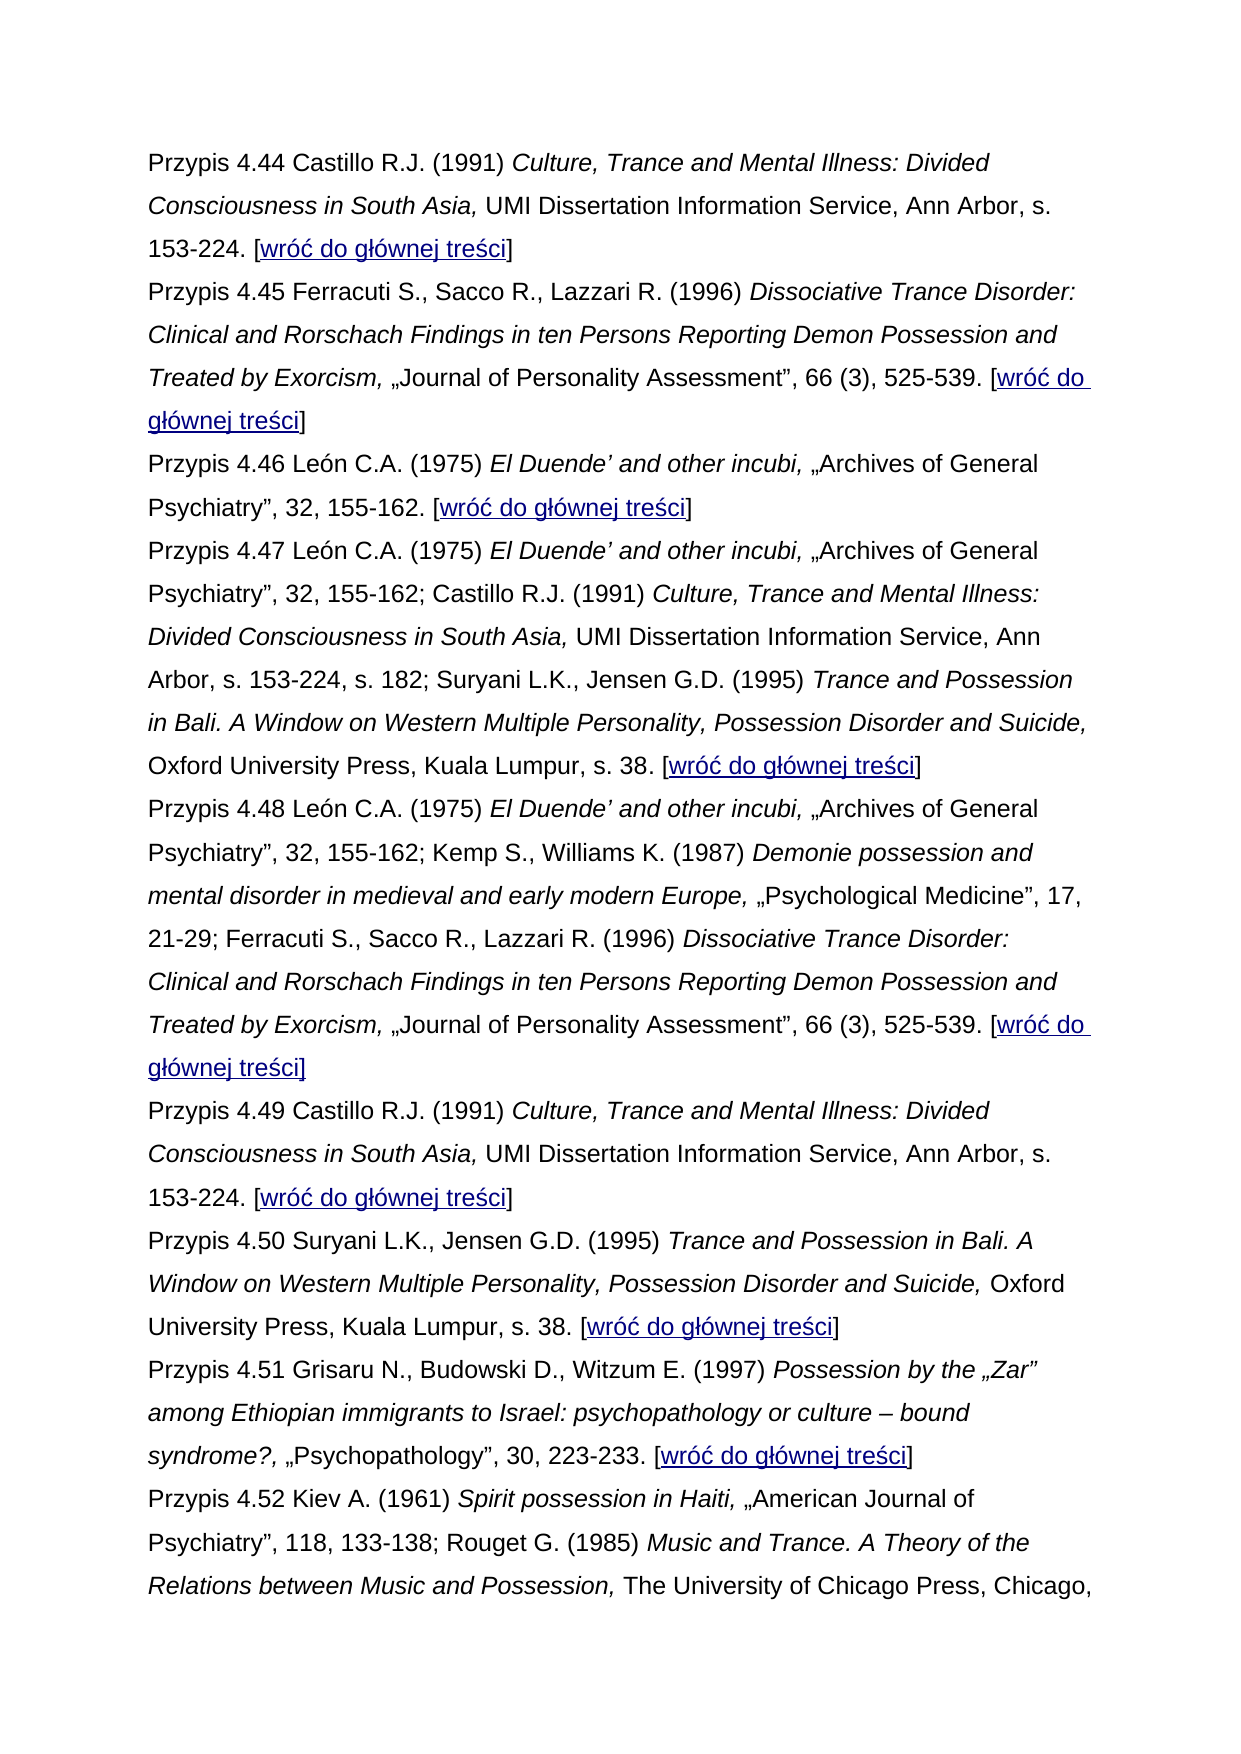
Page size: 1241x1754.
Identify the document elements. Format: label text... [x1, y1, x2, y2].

text Przypis 4.52 Kiev A. (1961) Spirit possession in Haiti, „American Journal of Psychiatry”, 118, 133-138; Rouget G. (1985) Music and Trance. A Theory of the Relations between Music and Possession, The University of Chicago Press, Chicago, [148, 1484, 1093, 1599]
text Przypis 4.49 Castillo R.J. (1991) Culture, Trance and Mental Illness: Divided Consciousness in South Asia, UMI Dissertation Information Service, Ann Arbor, s. 153-224. [wróć do głównej treści] [148, 1096, 1093, 1211]
text Przypis 4.44 Castillo R.J. (1991) Culture, Trance and Mental Illness: Divided Consciousness in South Asia, UMI Dissertation Information Service, Ann Arbor, s. 153-224. [wróć do głównej treści] [148, 148, 1093, 263]
text Przypis 4.51 Grisaru N., Budowski D., Witzum E. (1997) Possession by the „Zar” among Ethiopian immigrants to Israel: psychopathology or culture – bound syndrome?, „Psychopathology”, 30, 223-233. [wróć do głównej treści] [148, 1355, 1093, 1470]
text Przypis 4.48 León C.A. (1975) El Duende’ and other incubi, „Archives of General Psychiatry”, 32, 155-162; Kemp S., Williams K. (1987) Demonie possession and mental disorder in medieval and early modern Europe, „Psychological Medicine”, 17, 21-29; Ferracuti S., Sacco R., Lazzari R. (1996) Dissociative Trance Disorder: Clinical and Rorschach Findings in ten Persons Reporting Demon Possession and Treated by Exorcism, „Journal of Personality Assessment”, 66 (3), 525-539. [wróć do głównej treści] [148, 794, 1093, 1082]
text Przypis 4.46 León C.A. (1975) El Duende’ and other incubi, „Archives of General Psychiatry”, 32, 155-162. [wróć do głównej treści] [148, 449, 1093, 521]
text Przypis 4.50 Suryani L.K., Jensen G.D. (1995) Trance and Possession in Bali. A Window on Western Multiple Personality, Possession Disorder and Suicide, Oxford University Press, Kuala Lumpur, s. 38. [wróć do głównej treści] [148, 1226, 1093, 1341]
text Przypis 4.45 Ferracuti S., Sacco R., Lazzari R. (1996) Dissociative Trance Disorder: Clinical and Rorschach Findings in ten Persons Reporting Demon Possession and Treated by Exorcism, „Journal of Personality Assessment”, 66 (3), 525-539. [wróć do głównej treści] [148, 277, 1093, 435]
text Przypis 4.47 León C.A. (1975) El Duende’ and other incubi, „Archives of General Psychiatry”, 32, 155-162; Castillo R.J. (1991) Culture, Trance and Mental Illness: Divided Consciousness in South Asia, UMI Dissertation Information Service, Ann Arbor, s. 153-224, s. 182; Suryani L.K., Jensen G.D. (1995) Trance and Possession in Bali. A Window on Western Multiple Personality, Possession Disorder and Suicide, Oxford University Press, Kuala Lumpur, s. 38. [wróć do głównej treści] [148, 536, 1093, 780]
